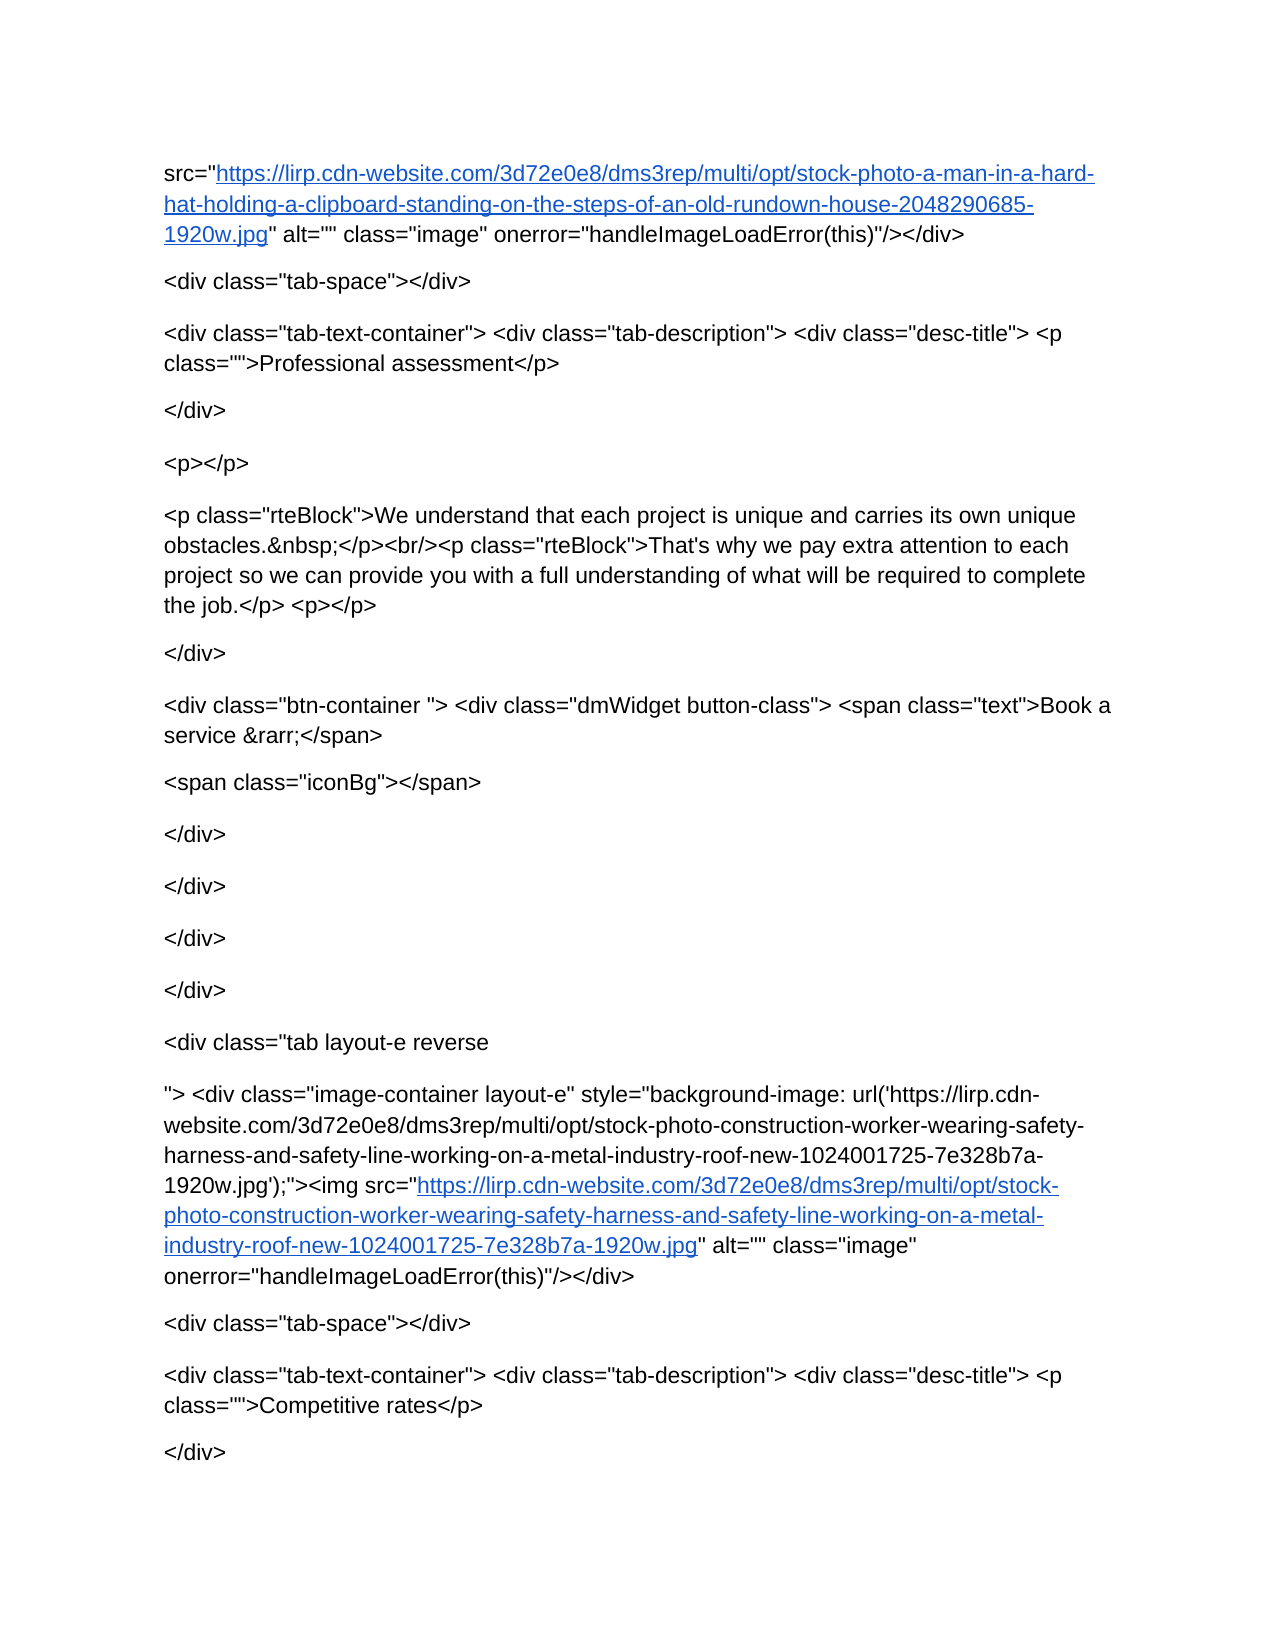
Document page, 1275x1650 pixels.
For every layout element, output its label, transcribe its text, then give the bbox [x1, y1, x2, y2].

table_cell </div> [153, 915, 1125, 967]
table_cell <p></p> [153, 439, 1125, 491]
table_cell </div> [153, 629, 1125, 681]
table_cell <p class="rteBlock">We understand that each project is unique and carries its own unique obstacles.&nbsp;</p><br/><p class="rteBlock">That's why we pay extra attention to each project so we can provide you with a full understanding of what will be required to complete the job.</p> <p></p> [153, 491, 1125, 629]
table_cell <div class="tab-text-container"> <div class="tab-description"> <div class="desc-title"> <p class="">Competitive rates</p> [153, 1352, 1125, 1429]
table_cell </div> [153, 1429, 1125, 1481]
table_cell </div> [153, 387, 1125, 439]
table_cell src="https://lirp.cdn-website.com/3d72e0e8/dms3rep/multi/opt/stock-photo-a-man-in-a-hard-hat-holding-a-clipboard-standing-on-the-steps-of-an-old-rundown-house-2048290685-1920w.jpg" alt="" class="image" onerror="handleImageLoadError(this)"/></div> [153, 150, 1125, 258]
table_cell </div> [153, 811, 1125, 863]
table_cell <div class="tab layout-e reverse [153, 1019, 1125, 1071]
table_cell </div> [153, 967, 1125, 1019]
table_cell <div class="tab-space"></div> [153, 1300, 1125, 1352]
table_cell </div> [153, 863, 1125, 915]
table_cell <div class="tab-text-container"> <div class="tab-description"> <div class="desc-title"> <p class="">Professional assessment</p> [153, 310, 1125, 387]
table_cell <span class="iconBg"></span> [153, 759, 1125, 811]
table_cell "> <div class="image-container layout-e" style="background-image: url('https://lirp.cdn-website.com/3d72e0e8/dms3rep/multi/opt/stock-photo-construction-worker-wearing-safety-harness-and-safety-line-working-on-a-metal-industry-roof-new-1024001725-7e328b7a-1920w.jpg');"><img src="https://lirp.cdn-website.com/3d72e0e8/dms3rep/multi/opt/stock-photo-construction-worker-wearing-safety-harness-and-safety-line-working-on-a-metal-industry-roof-new-1024001725-7e328b7a-1920w.jpg" alt="" class="image" onerror="handleImageLoadError(this)"/></div> [153, 1071, 1125, 1299]
table_cell <div class="btn-container "> <div class="dmWidget button-class"> <span class="text">Book a service &rarr;</span> [153, 681, 1125, 758]
table_cell <div class="tab-space"></div> [153, 258, 1125, 310]
